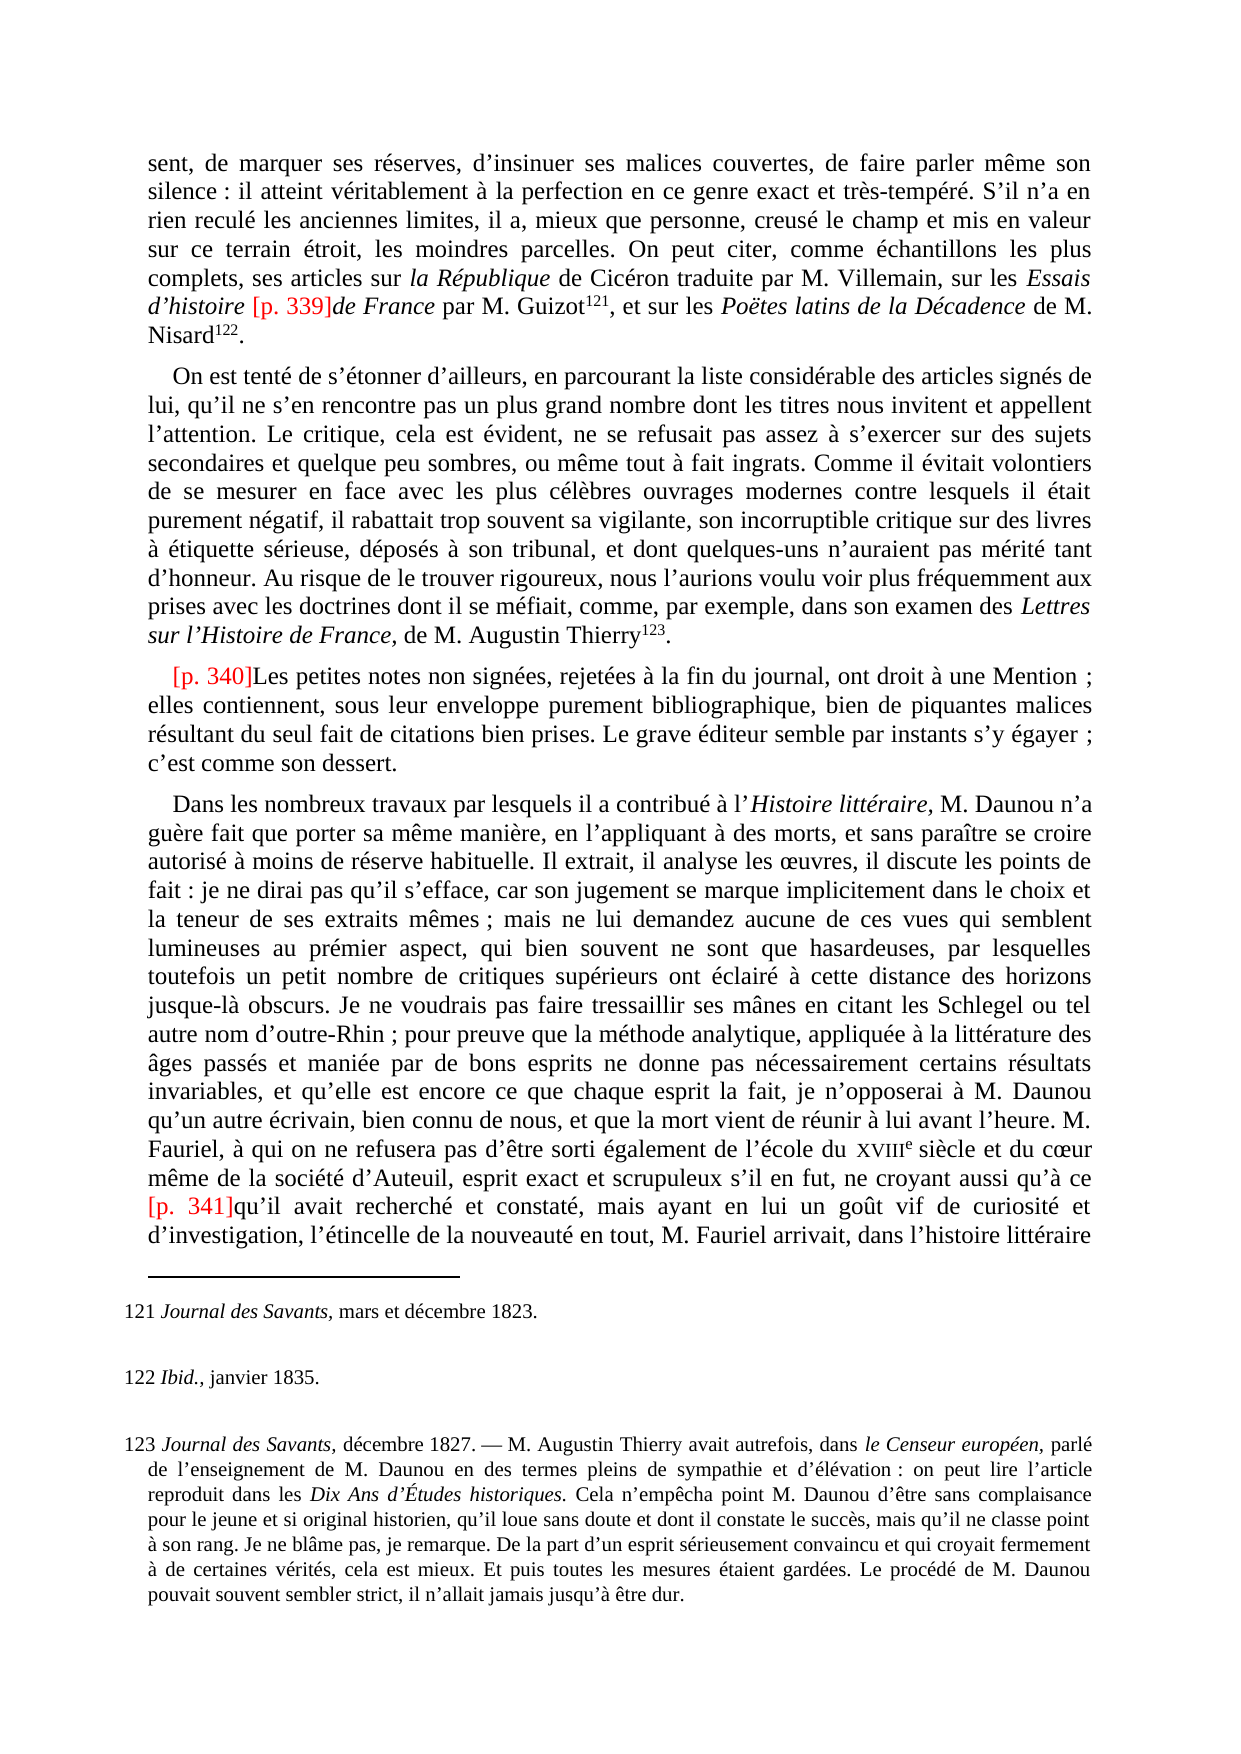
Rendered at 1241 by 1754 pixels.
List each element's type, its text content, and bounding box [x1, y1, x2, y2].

text Ibid., janvier 1835. [124, 1365, 1093, 1390]
text On est tenté de s’étonner d’ailleurs, en parcourant la liste considérable des articles signés de lui, qu’il ne s’en rencontre pas un plus grand nombre dont les titres nous invitent et appellent l’attention. Le critique, cela est évident, ne se refusait pas assez à s’exercer sur des sujets secondaires et quelque peu sombres, ou même tout à fait ingrats. Comme il évitait volontiers de se mesurer en face avec les plus célèbres ouvrages modernes contre lesquels il était purement négatif, il rabattait trop souvent sa vigilante, son incorruptible critique sur des livres à étiquette sérieuse, déposés à son tribunal, et dont quelques-uns n’auraient pas mérité tant d’honneur. Au risque de le trouver rigoureux, nous l’aurions voulu voir plus fréquemment aux prises avec les doctrines dont il se méfiait, comme, par exemple, dans son examen des Lettres sur l’Histoire de France, de M. Augustin Thierry. [148, 361, 1093, 649]
text [p. 340]Les petites notes non signées, rejetées à la fin du journal, ont droit à une Mention ; elles contiennent, sous leur enveloppe purement bibliographique, bien de piquantes malices résultant du seul fait de citations bien prises. Le grave éditeur semble par instants s’y égayer ; c’est comme son dessert. [148, 661, 1093, 776]
text Journal des Savants, mars et décembre 1823. [124, 1298, 1093, 1323]
text Journal des Savants, décembre 1827. — M. Augustin Thierry avait autrefois, dans le Censeur européen, parlé de l’enseignement de M. Daunou en des termes pleins de sympathie et d’élévation : on peut lire l’article reproduit dans les Dix Ans d’Études historiques. Cela n’empêcha point M. Daunou d’être sans complaisance pour le jeune et si original historien, qu’il loue sans doute et dont il constate le succès, mais qu’il ne classe point à son rang. Je ne blâme pas, je remarque. De la part d’un esprit sérieusement convaincu et qui croyait fermement à de certaines vérités, cela est mieux. Et puis toutes les mesures étaient gardées. Le procédé de M. Daunou pouvait souvent sembler strict, il n’allait jamais jusqu’à être dur. [124, 1431, 1093, 1606]
text sent, de marquer ses réserves, d’insinuer ses malices couvertes, de faire parler même son silence : il atteint véritablement à la perfection en ce genre exact et très-tempéré. S’il n’a en rien reculé les anciennes limites, il a, mieux que personne, creusé le champ et mis en valeur sur ce terrain étroit, les moindres parcelles. On peut citer, comme échantillons les plus complets, ses articles sur la République de Cicéron traduite par M. Villemain, sur les Essais d’histoire [p. 339]de France par M. Guizot, et sur les Poëtes latins de la Décadence de M. Nisard. [148, 148, 1093, 349]
text Dans les nombreux travaux par lesquels il a contribué à l’Histoire littéraire, M. Daunou n’a guère fait que porter sa même manière, en l’appliquant à des morts, et sans paraître se croire autorisé à moins de réserve habituelle. Il extrait, il analyse les œuvres, il discute les points de fait : je ne dirai pas qu’il s’efface, car son jugement se marque implicitement dans le choix et la teneur de ses extraits mêmes ; mais ne lui demandez aucune de ces vues qui semblent lumineuses au prémier aspect, qui bien souvent ne sont que hasardeuses, par lesquelles toutefois un petit nombre de critiques supérieurs ont éclairé à cette distance des horizons jusque-là obscurs. Je ne voudrais pas faire tressaillir ses mânes en citant les Schlegel ou tel autre nom d’outre-Rhin ; pour preuve que la méthode analytique, appliquée à la littérature des âges passés et maniée par de bons esprits ne donne pas nécessairement certains résultats invariables, et qu’elle est encore ce que chaque esprit la fait, je n’opposerai à M. Daunou qu’un autre écrivain, bien connu de nous, et que la mort vient de réunir à lui avant l’heure. M. Fauriel, à qui on ne refusera pas d’être sorti également de l’école du xviiie siècle et du cœur même de la société d’Auteuil, esprit exact et scrupuleux s’il en fut, ne croyant aussi qu’à ce [p. 341]qu’il avait recherché et constaté, mais ayant en lui un goût vif de curiosité et d’investigation, l’étincelle de la nouveauté en tout, M. Fauriel arrivait, dans l’histoire littéraire [148, 789, 1093, 1249]
